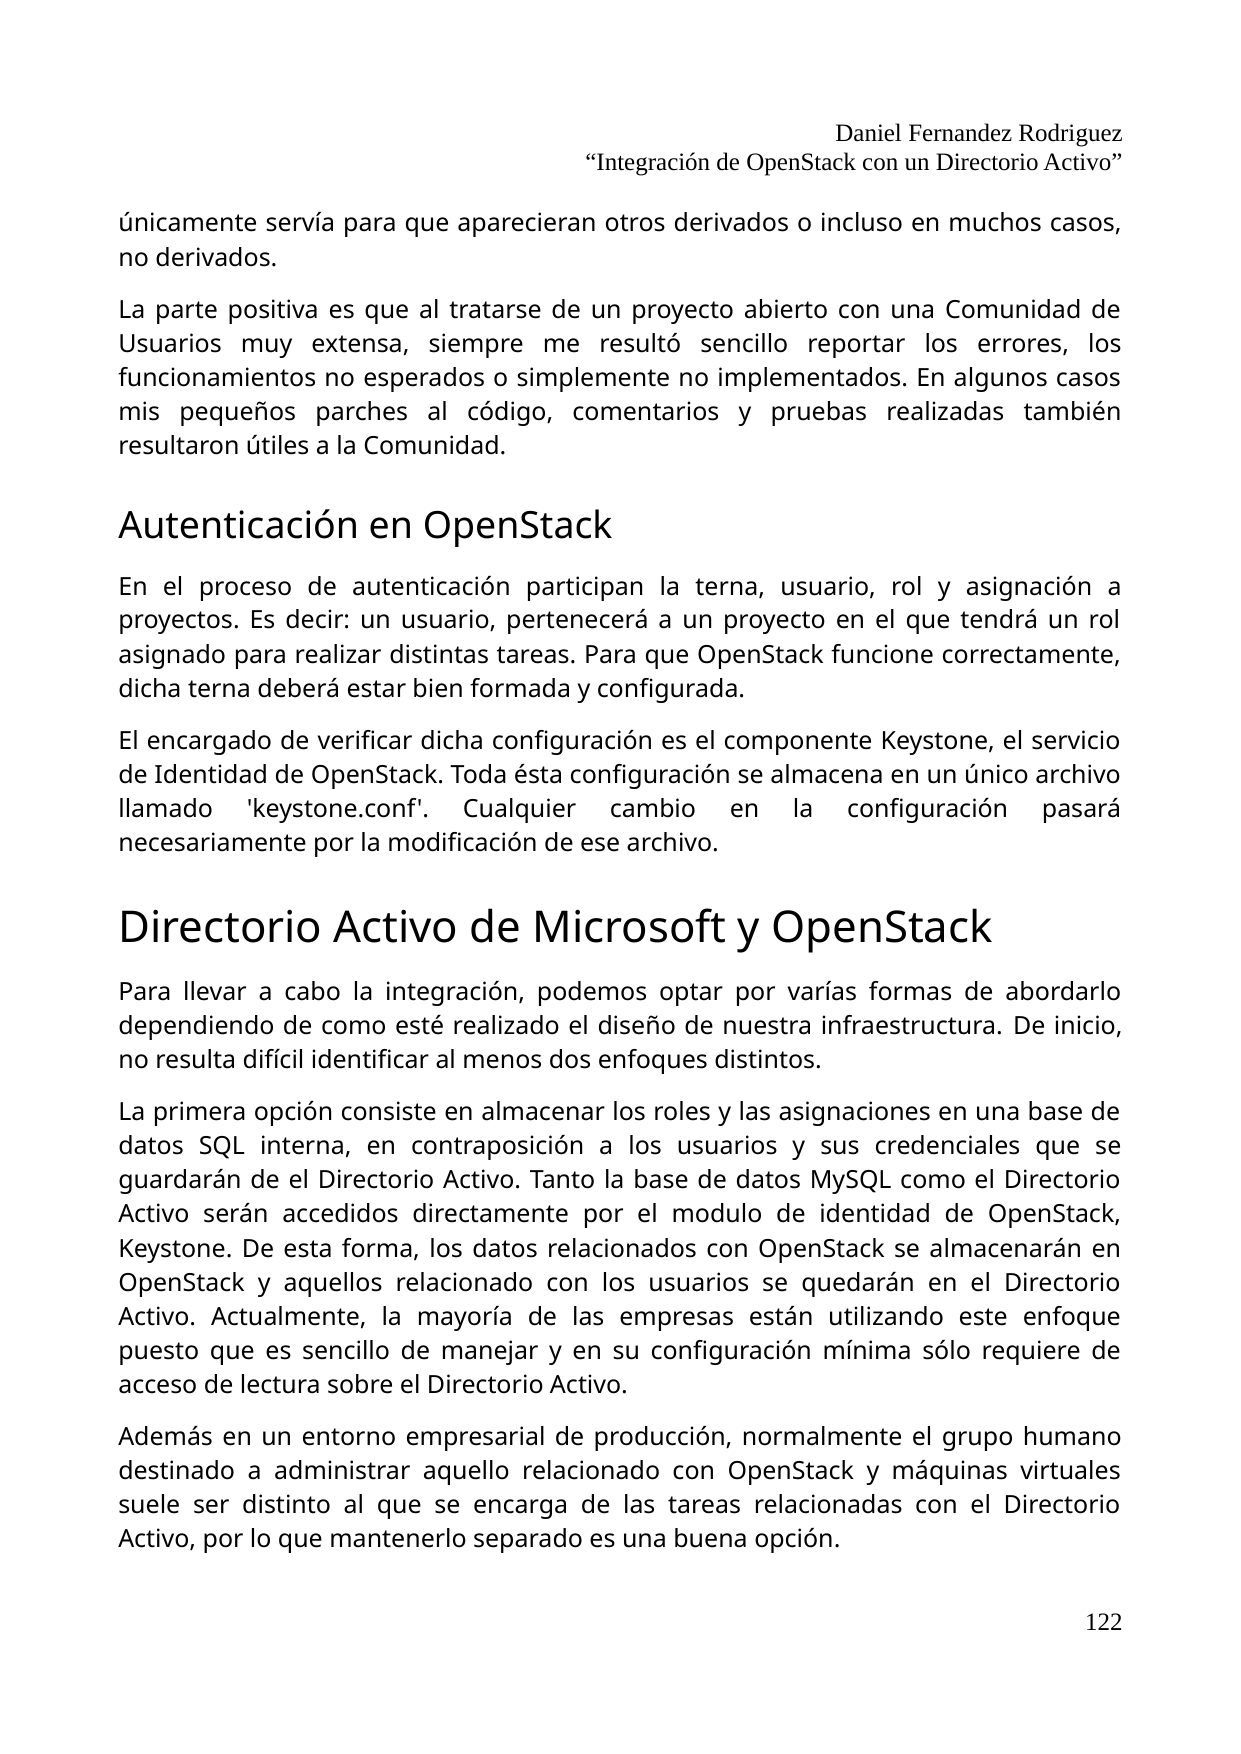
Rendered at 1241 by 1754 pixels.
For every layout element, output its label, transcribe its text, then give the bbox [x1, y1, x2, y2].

text En el proceso de autenticación participan la terna, usuario, rol y asignación a proyectos. Es decir: un usuario, pertenecerá a un proyecto en el que tendrá un rol asignado para realizar distintas tareas. Para que OpenStack funcione correctamente, dicha terna deberá estar bien formada y configurada. [118, 568, 1122, 704]
text únicamente servía para que aparecieran otros derivados o incluso en muchos casos, no derivados. [118, 205, 1122, 273]
subtitle Autenticación en OpenStack [118, 498, 1122, 549]
text Además en un entorno empresarial de producción, normalmente el grupo humano destinado a administrar aquello relacionado con OpenStack y máquinas virtuales suele ser distinto al que se encarga de las tareas relacionadas con el Directorio Activo, por lo que mantenerlo separado es una buena opción. [118, 1418, 1122, 1555]
text El encargado de verificar dicha configuración es el componente Keystone, el servicio de Identidad de OpenStack. Toda ésta configuración se almacena en un único archivo llamado 'keystone.conf'. Cualquier cambio en la configuración pasará necesariamente por la modificación de ese archivo. [118, 722, 1122, 859]
text La parte positiva es que al tratarse de un proyecto abierto con una Comunidad de Usuarios muy extensa, siempre me resultó sencillo reportar los errores, los funcionamientos no esperados o simplemente no implementados. En algunos casos mis pequeños parches al código, comentarios y pruebas realizadas también resultaron útiles a la Comunidad. [118, 291, 1122, 462]
subtitle Directorio Activo de Microsoft y OpenStack [118, 896, 1122, 955]
text La primera opción consiste en almacenar los roles y las asignaciones en una base de datos SQL interna, en contraposición a los usuarios y sus credenciales que se guardarán de el Directorio Activo. Tanto la base de datos MySQL como el Directorio Activo serán accedidos directamente por el modulo de identidad de OpenStack, Keystone. De esta forma, los datos relacionados con OpenStack se almacenarán en OpenStack y aquellos relacionado con los usuarios se quedarán en el Directorio Activo. Actualmente, la mayoría de las empresas están utilizando este enfoque puesto que es sencillo de manejar y en su configuración mínima sólo requiere de acceso de lectura sobre el Directorio Activo. [118, 1094, 1122, 1401]
text Para llevar a cabo la integración, podemos optar por varías formas de abordarlo dependiendo de como esté realizado el diseño de nuestra infraestructura. De inicio, no resulta difícil identificar al menos dos enfoques distintos. [118, 974, 1122, 1076]
